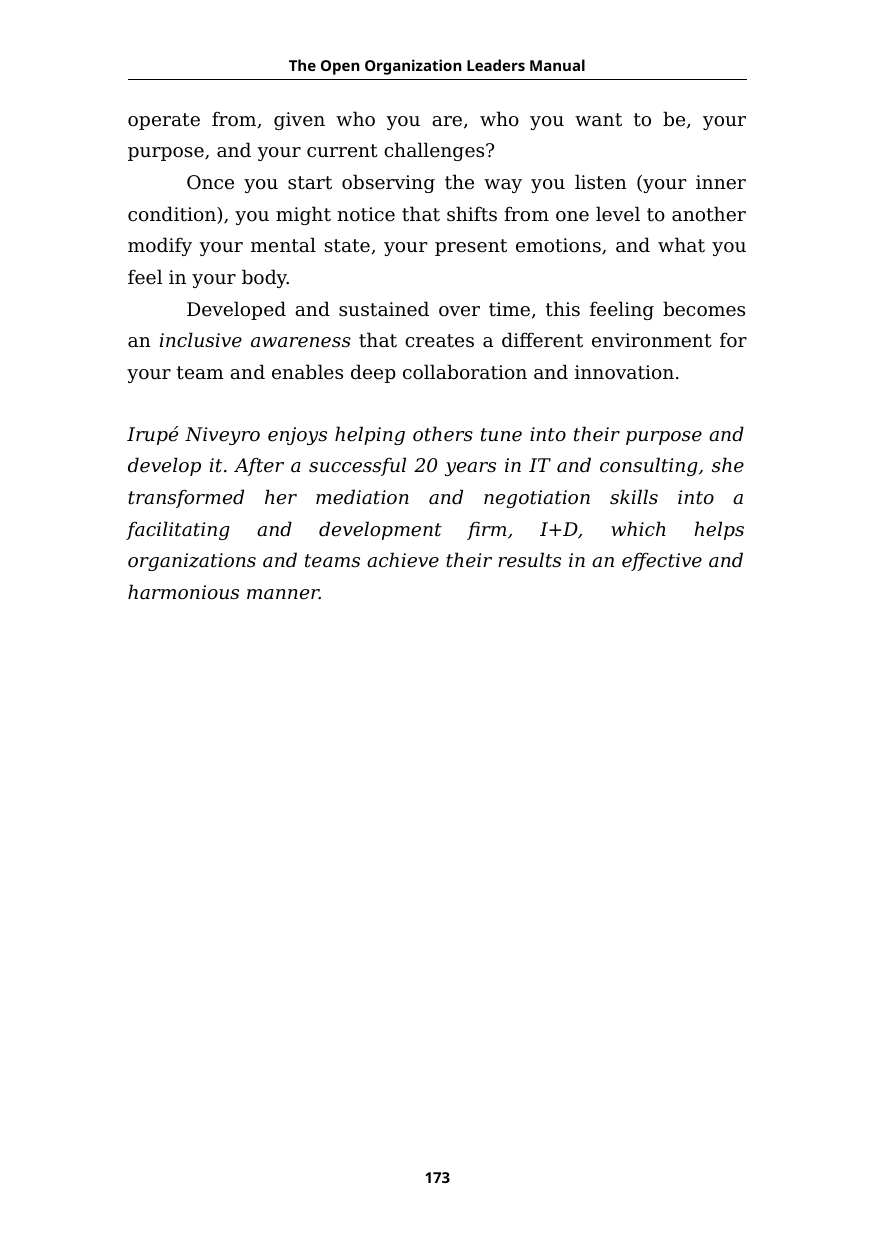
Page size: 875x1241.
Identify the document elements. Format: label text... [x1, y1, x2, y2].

text Developed and sustained over time, this feeling becomes an inclusive awareness that creates a different environment for your team and enables deep collaboration and innovation. [127, 299, 747, 384]
text operate from, given who you are, who you want to be, your purpose, and your current challenges? [127, 109, 747, 162]
text Irupé Niveyro enjoys helping others tune into their purpose and develop it. After a successful 20 years in IT and consulting, she transformed her mediation and negotiation skills into a facilitating and development firm, I+D, which helps organizations and teams achieve their results in an effective and harmonious manner. [127, 424, 747, 604]
text Once you start observing the way you listen (your inner condition), you might notice that shifts from one level to another modify your mental state, your present emotions, and what you feel in your body. [127, 172, 747, 289]
